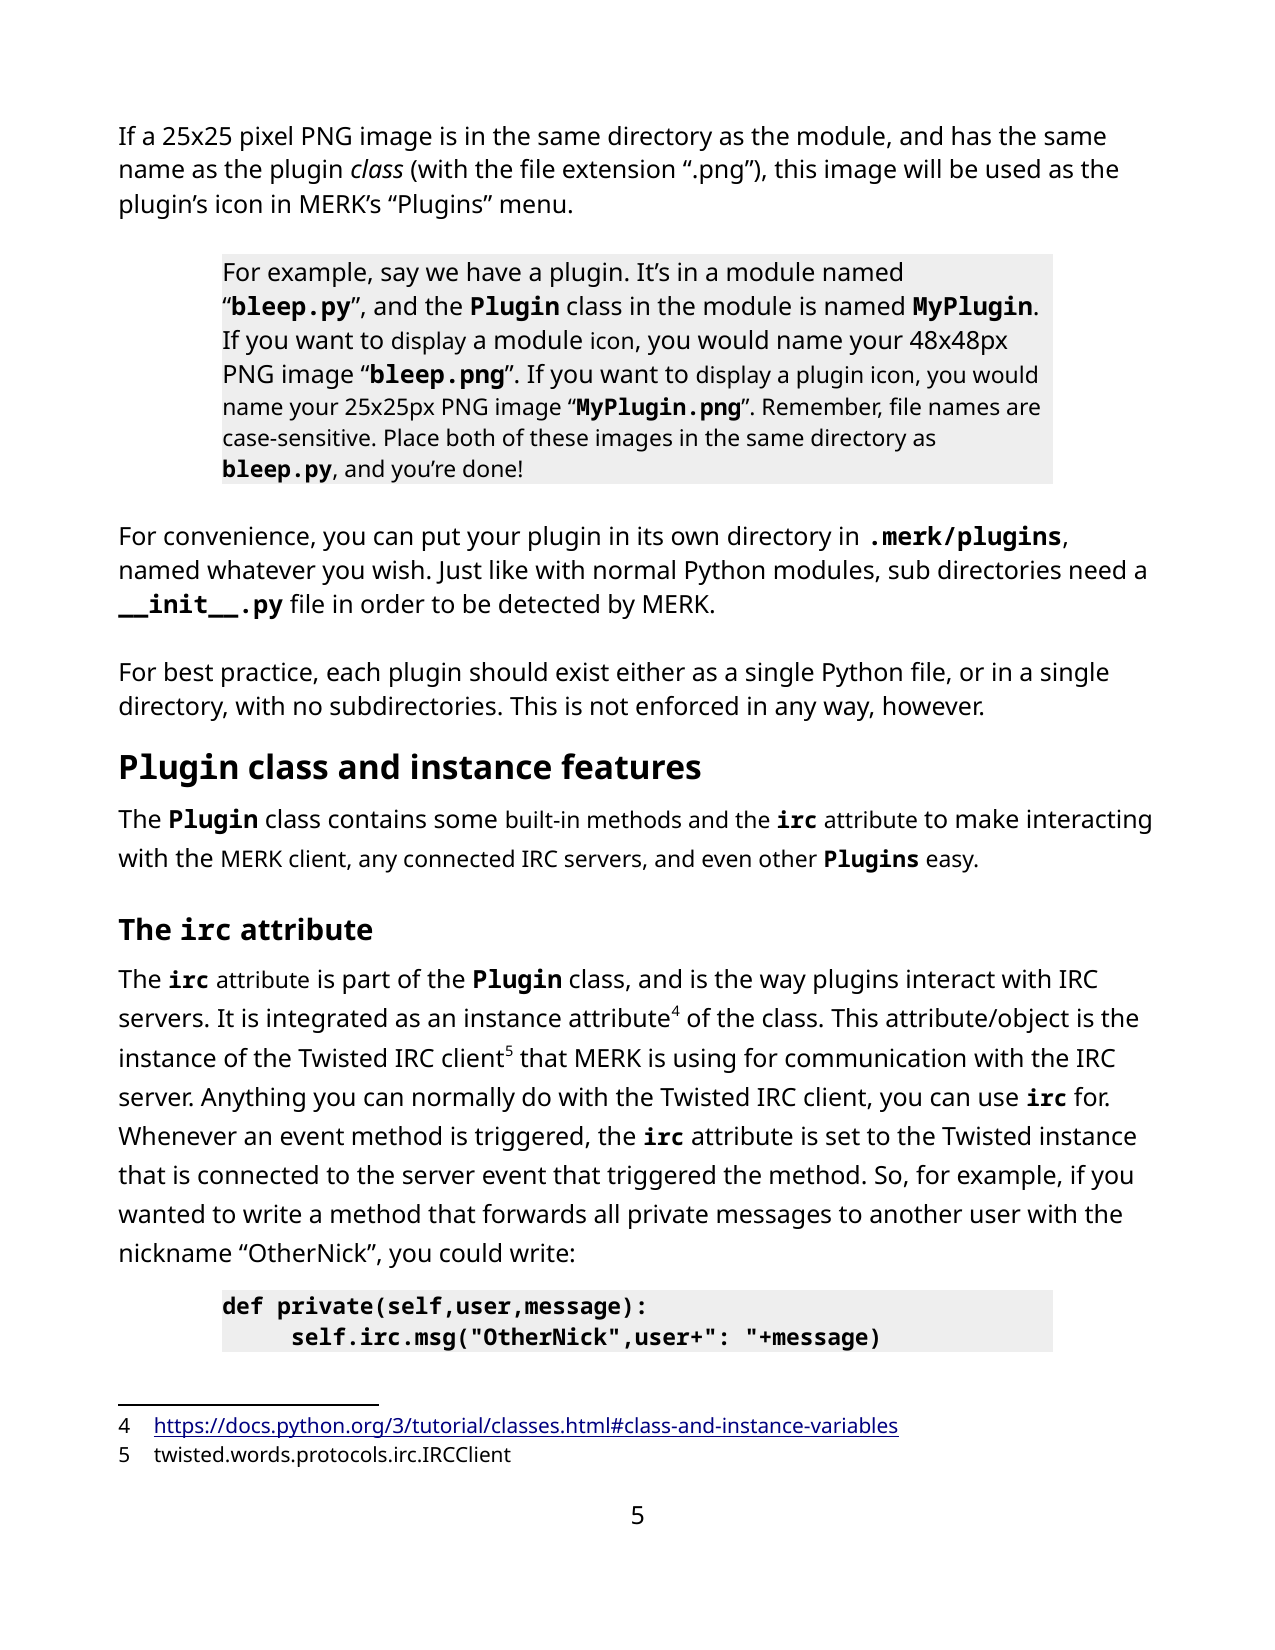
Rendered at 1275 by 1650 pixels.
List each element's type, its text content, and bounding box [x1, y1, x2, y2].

text For convenience, you can put your plugin in its own directory in .merk/plugins, named whatever you wish. Just like with normal Python modules, sub directories need a __init__.py file in order to be detected by MERK. [118, 518, 1157, 621]
text For best practice, each plugin should exist either as a single Python file, or in a single directory, with no subdirectories. This is not enforced in any way, however. [118, 655, 1157, 723]
text twisted.words.protocols.irc.IRCClient [118, 1440, 1157, 1468]
text https://docs.python.org/3/tutorial/classes.html#class-and-instance-variables [118, 1411, 1157, 1440]
subtitle Plugin class and instance features [118, 744, 1157, 789]
table_header def private(self,user,message): self.irc.msg("OtherNick",user+": "+message) [222, 1290, 1053, 1352]
subtitle The irc attribute [118, 909, 1157, 949]
text If a 25x25 pixel PNG image is in the same directory as the module, and has the same name as the plugin class (with the file extension “.png”), this image will be used as the plugin’s icon in MERK’s “Plugins” menu. [118, 118, 1157, 220]
text The irc attribute is part of the Plugin class, and is the way plugins interact with IRC servers. It is integrated as an instance attribute of the class. This attribute/object is the instance of the Twisted IRC client that MERK is using for communication with the IRC server. Anything you can normally do with the Twisted IRC client, you can use irc for. Whenever an event method is triggered, the irc attribute is set to the Twisted instance that is connected to the server event that triggered the method. So, for example, if you wanted to write a method that forwards all private messages to another user with the nickname “OtherNick”, you could write: [118, 962, 1157, 1270]
table_header For example, say we have a plugin. It’s in a module named “bleep.py”, and the Plugin class in the module is named MyPlugin. If you want to display a module icon, you would name your 48x48px PNG image “bleep.png”. If you want to display a plugin icon, you would name your 25x25px PNG image “MyPlugin.png”. Remember, file names are case-sensitive. Place both of these images in the same directory as bleep.py, and you’re done! [222, 254, 1053, 484]
text The Plugin class contains some built-in methods and the irc attribute to make interacting with the MERK client, any connected IRC servers, and even other Plugins easy. [118, 802, 1157, 875]
